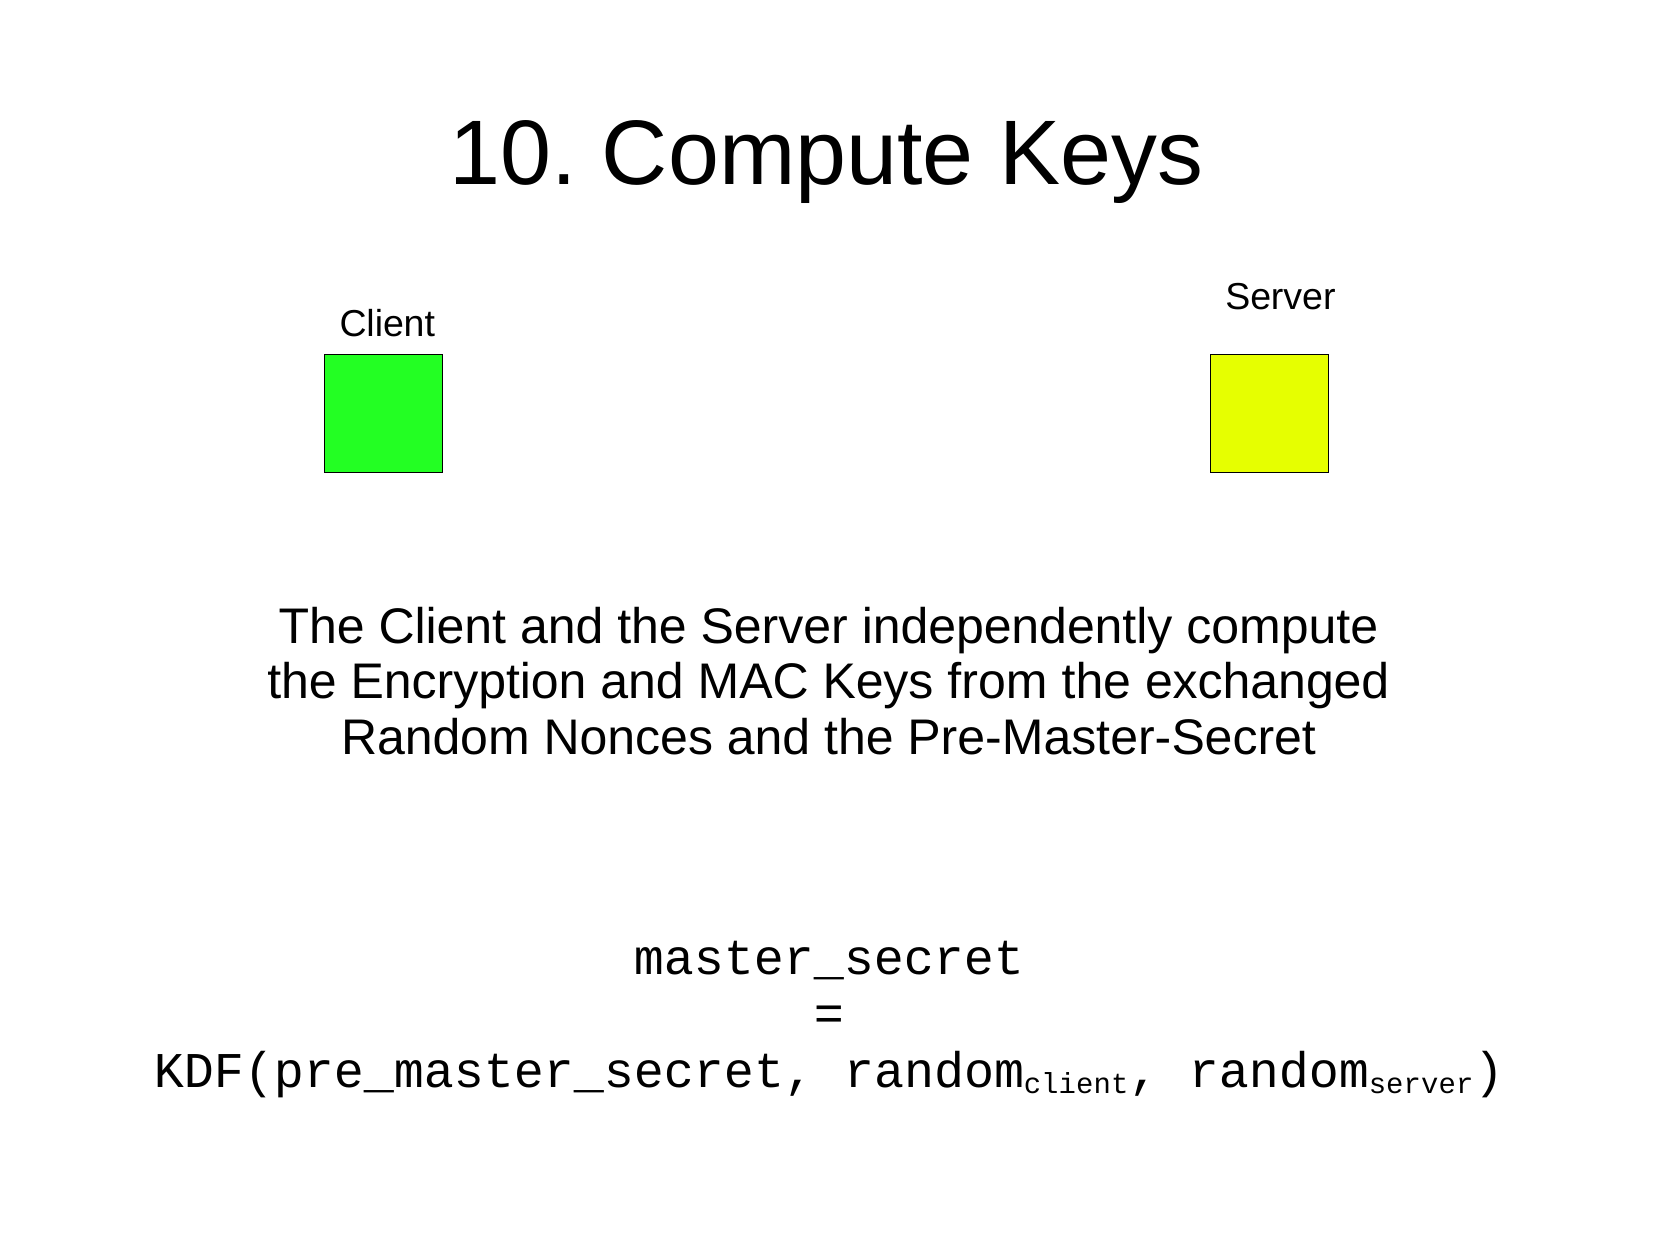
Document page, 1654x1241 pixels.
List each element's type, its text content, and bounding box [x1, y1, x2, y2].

text_box Server [1210, 267, 1359, 325]
text_box [324, 354, 443, 473]
text_box [1210, 354, 1329, 473]
title 10. Compute Keys [82, 49, 1571, 257]
text_box Client [324, 295, 449, 353]
text_box The Client and the Server independently compute the Encryption and MAC Keys from the exchanged Random Nonces and the Pre-Master-Secret master_secret = KDF(pre_master_secret, randomclient, randomserver) [138, 590, 1519, 1125]
